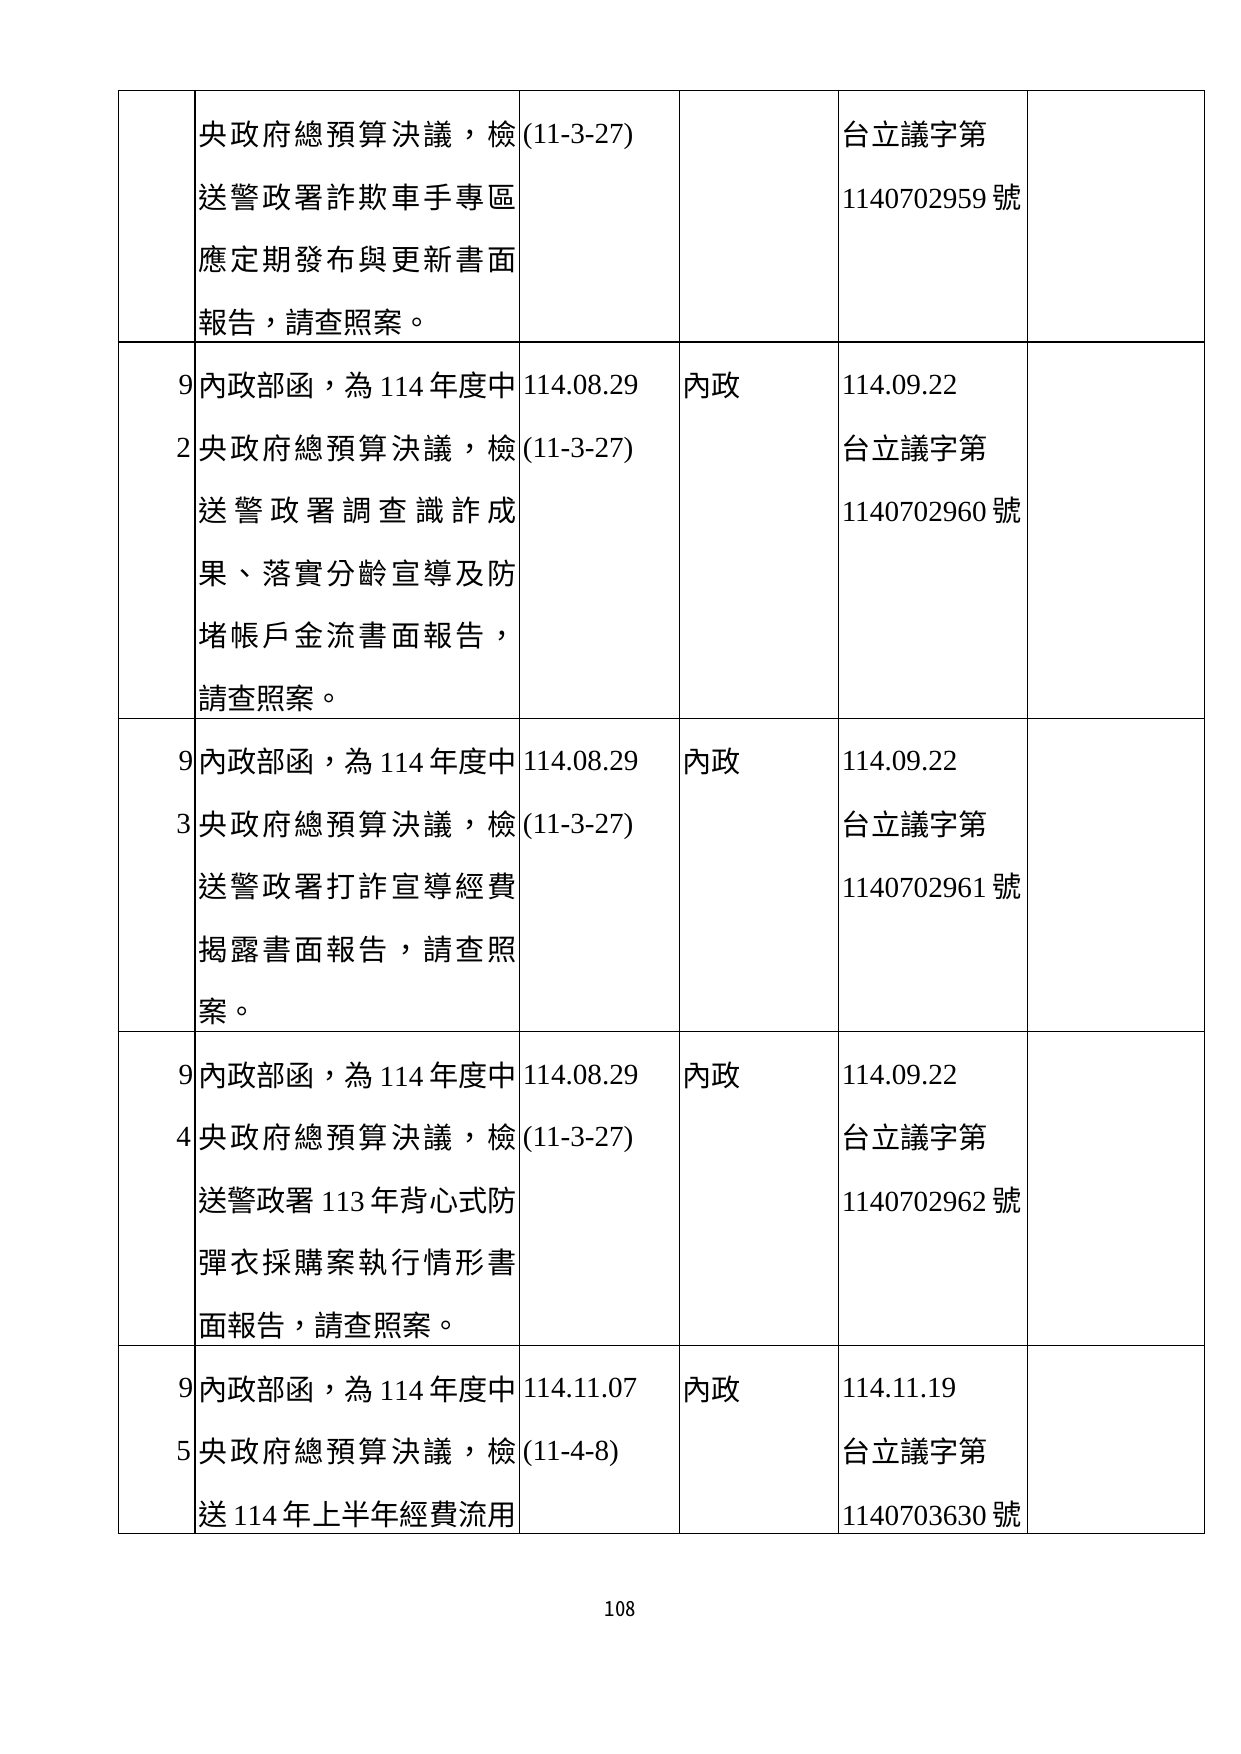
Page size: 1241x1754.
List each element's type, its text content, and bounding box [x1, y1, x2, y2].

table_cell 內政 [680, 343, 838, 717]
table_cell [1028, 343, 1204, 717]
table_cell [119, 343, 194, 717]
table_cell 內政 [680, 1346, 838, 1533]
table_cell 央政府總預算決議，檢送警政署詐欺車手專區應定期發布與更新書面報告，請查照案。 [196, 91, 519, 341]
table_cell 114.11.19 台立議字第1140703630號 [839, 1346, 1027, 1533]
table_cell 內政 [680, 719, 838, 1031]
table_cell 114.09.22 台立議字第1140702962號 [839, 1032, 1027, 1344]
table_cell 114.08.29 (11-3-27) [520, 719, 679, 1031]
table_cell 114.08.29 (11-3-27) [520, 343, 679, 717]
table_cell 台立議字第1140702959號 [839, 91, 1027, 341]
table_cell [1028, 719, 1204, 1031]
table_cell [1028, 1346, 1204, 1533]
table_cell 114.08.29 (11-3-27) [520, 1032, 679, 1344]
table_cell [119, 91, 194, 341]
table_cell 內政部函，為114年度中央政府總預算決議，檢送114年上半年經費流用 [196, 1346, 519, 1533]
table_cell 114.09.22 台立議字第1140702960號 [839, 343, 1027, 717]
table_cell [680, 91, 838, 341]
table_cell [1028, 91, 1204, 341]
table_cell 內政部函，為114年度中央政府總預算決議，檢送警政署113年背心式防彈衣採購案執行情形書面報告，請查照案。 [196, 1032, 519, 1344]
table_cell (11-3-27) [520, 91, 679, 341]
table_cell 內政部函，為114年度中央政府總預算決議，檢送警政署調查識詐成果、落實分齡宣導及防堵帳戶金流書面報告，請查照案。 [196, 343, 519, 717]
table_cell [119, 1032, 194, 1344]
table_cell 114.11.07 (11-4-8) [520, 1346, 679, 1533]
table_cell [119, 719, 194, 1031]
table_cell 內政 [680, 1032, 838, 1344]
table_cell 114.09.22 台立議字第1140702961號 [839, 719, 1027, 1031]
table_cell [1028, 1032, 1204, 1344]
table_cell 內政部函，為114年度中央政府總預算決議，檢送警政署打詐宣導經費揭露書面報告，請查照案。 [196, 719, 519, 1031]
table_cell [119, 1346, 194, 1533]
